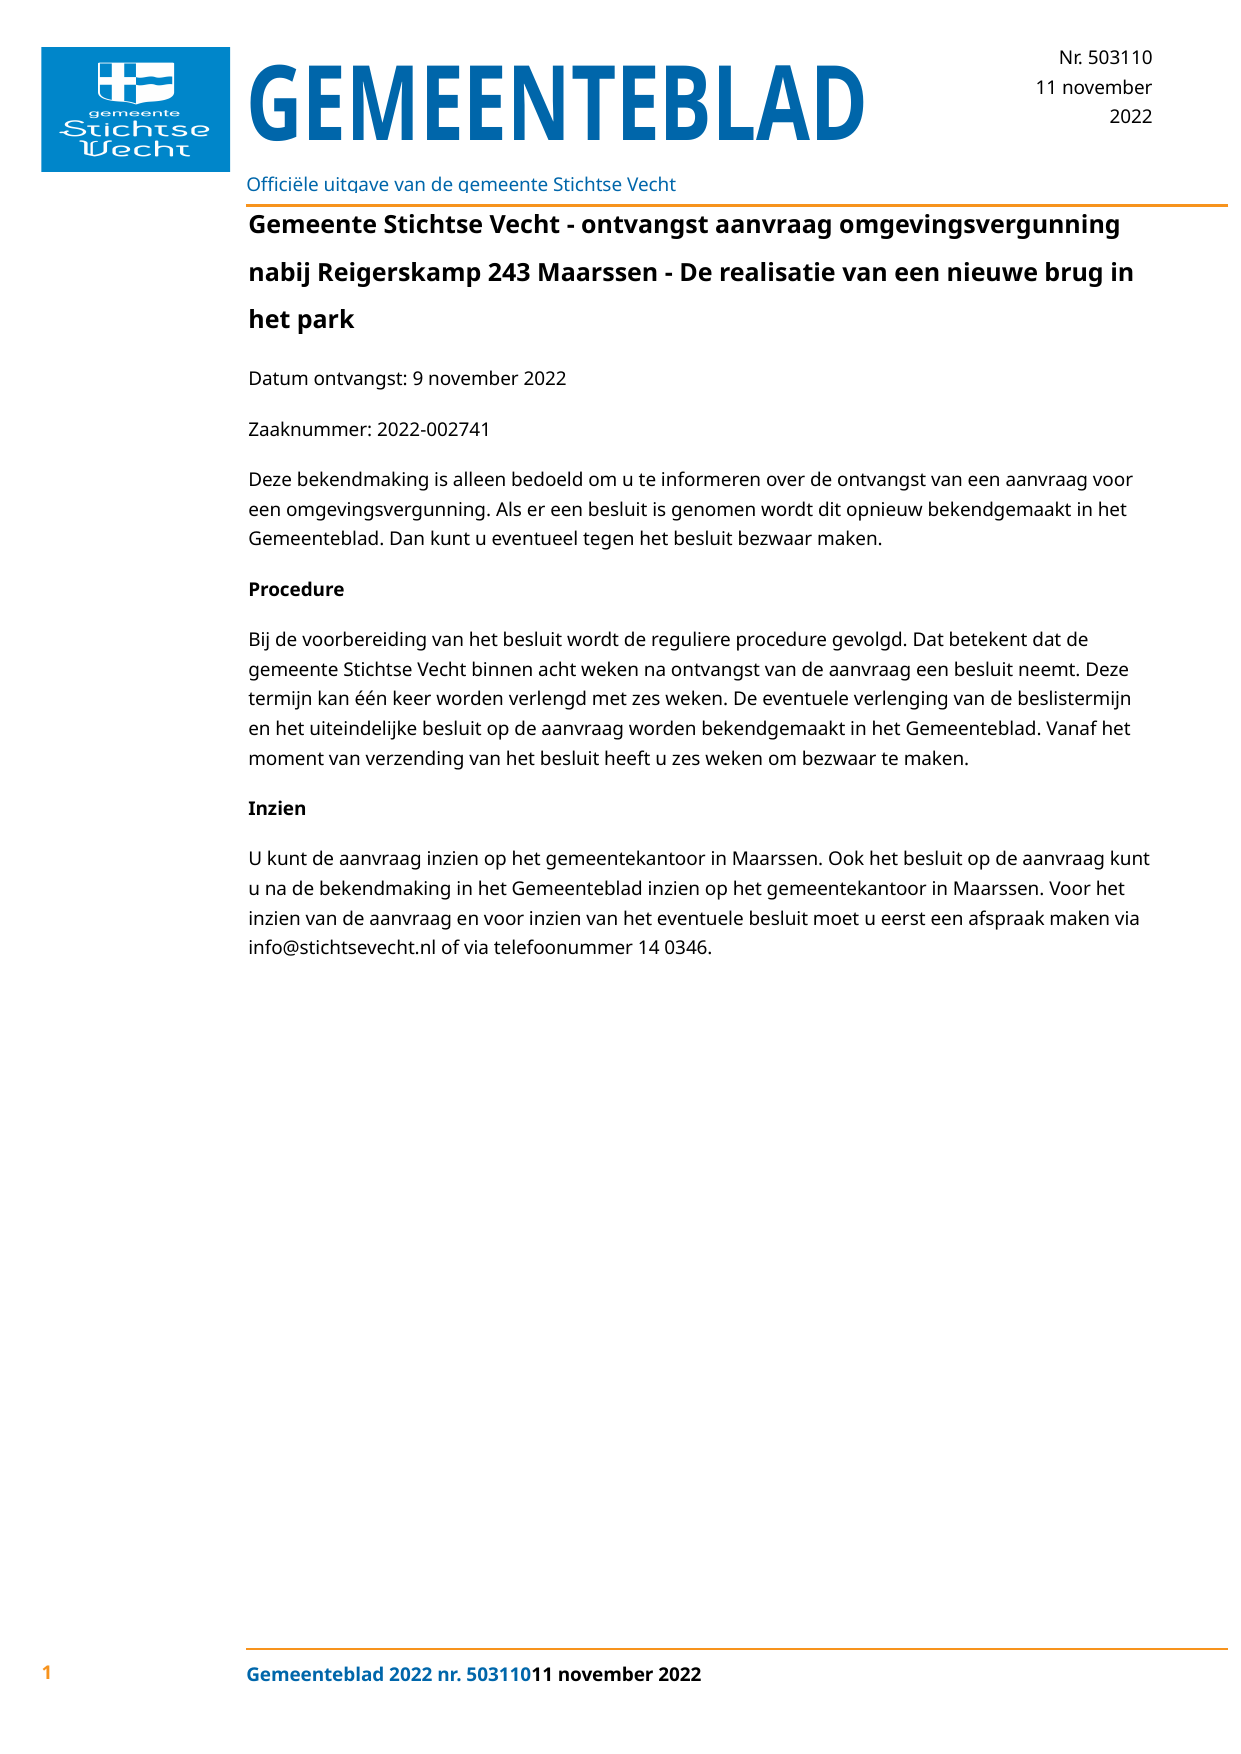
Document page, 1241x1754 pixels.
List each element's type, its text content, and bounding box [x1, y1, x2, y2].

text Gemeente Stichtse Vecht - ontvangst aanvraag omgevingsvergunning nabij Reigerskamp 243 Maarssen - De realisatie van een nieuwe brug in het park [248, 207, 1152, 336]
text Datum ontvangst: 9 november 2022 [248, 366, 1152, 391]
text U kunt de aanvraag inzien op het gemeentekantoor in Maarssen. Ook het besluit op de aanvraag kunt u na de bekendmaking in het Gemeenteblad inzien op het gemeentekantoor in Maarssen. Voor het inzien van de aanvraag en voor inzien van het eventuele besluit moet u eerst een afspraak maken via info@stichtsevecht.nl of via telefoonummer 14 0346. [248, 846, 1152, 960]
text Zaaknummer: 2022-002741 [248, 416, 1152, 442]
text Inzien [248, 795, 1152, 821]
picture [137, 63, 174, 103]
text Procedure [248, 576, 1152, 602]
picture [99, 63, 135, 101]
text Bij de voorbereiding van het besluit wordt de reguliere procedure gevolgd. Dat betekent dat de gemeente Stichtse Vecht binnen acht weken na ontvangst van de aanvraag een besluit neemt. Deze termijn kan één keer worden verlengd met zes weken. De eventuele verlenging van de beslistermijn en het uiteindelijke besluit op de aanvraag worden bekendgemaakt in het Gemeenteblad. Vanaf het moment van verzending van het besluit heeft u zes weken om bezwaar te maken. [248, 626, 1152, 770]
text Deze bekendmaking is alleen bedoeld om u te informeren over de ontvangst van een aanvraag voor een omgevingsvergunning. Als er een besluit is genomen wordt dit opnieuw bekendgemaakt in het Gemeenteblad. Dan kunt u eventueel tegen het besluit bezwaar maken. [248, 466, 1152, 551]
